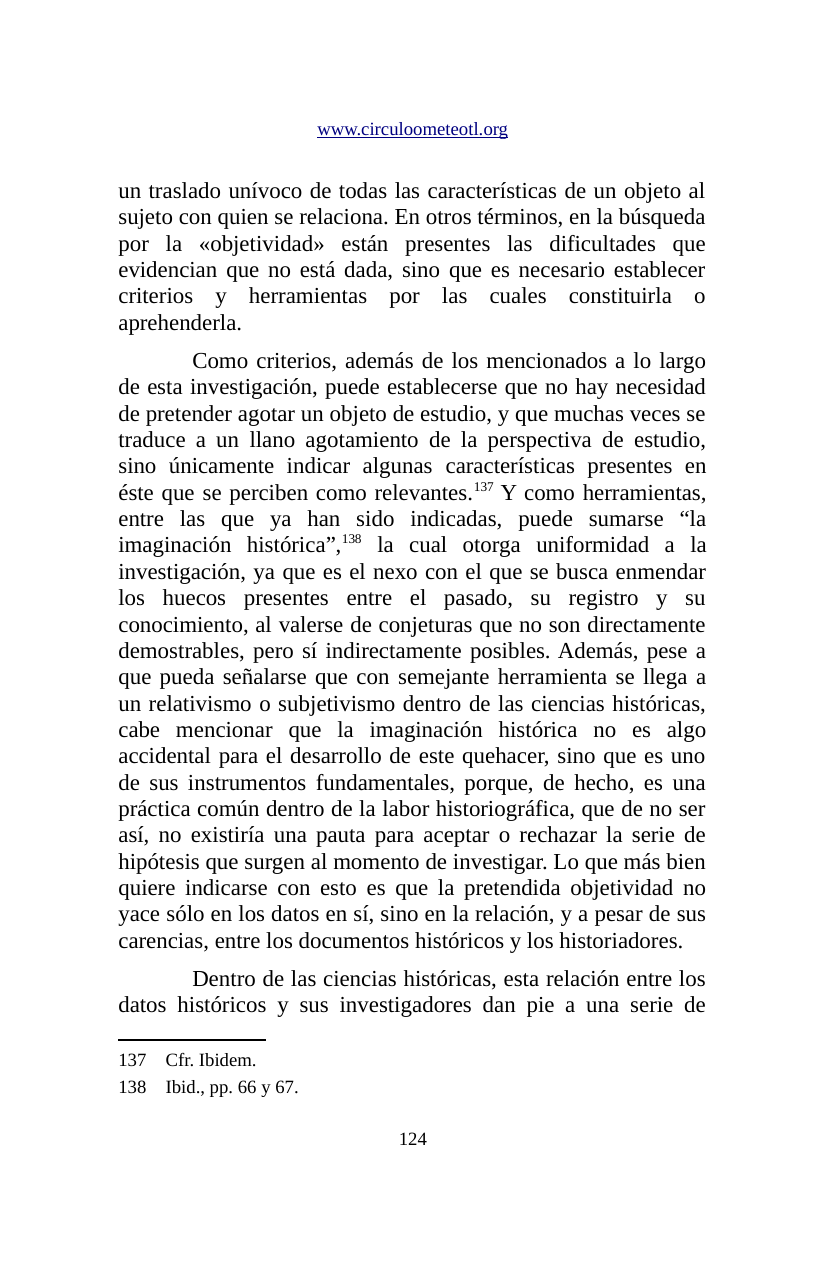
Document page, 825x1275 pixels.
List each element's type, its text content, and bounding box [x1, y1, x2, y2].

text Como criterios, además de los mencionados a lo largo de esta investigación, puede establecerse que no hay necesidad de pretender agotar un objeto de estudio, y que muchas veces se traduce a un llano agotamiento de la perspectiva de estudio, sino únicamente indicar algunas características presentes en éste que se perciben como relevantes. Y como herramientas, entre las que ya han sido indicadas, puede sumarse “la imaginación histórica”, la cual otorga uniformidad a la investigación, ya que es el nexo con el que se busca enmendar los huecos presentes entre el pasado, su registro y su conocimiento, al valerse de conjeturas que no son directamente demostrables, pero sí indirectamente posibles. Además, pese a que pueda señalarse que con semejante herramienta se llega a un relativismo o subjetivismo dentro de las ciencias históricas, cabe mencionar que la imaginación histórica no es algo accidental para el desarrollo de este quehacer, sino que es uno de sus instrumentos fundamentales, porque, de hecho, es una práctica común dentro de la labor historiográfica, que de no ser así, no existiría una pauta para aceptar o rechazar la serie de hipótesis que surgen al momento de investigar. Lo que más bien quiere indicarse con esto es que la pretendida objetividad no yace sólo en los datos en sí, sino en la relación, y a pesar de sus carencias, entre los documentos históricos y los historiadores. [118, 347, 707, 953]
text Ibid., pp. 66 y 67. [118, 1076, 707, 1098]
text Cfr. Ibidem. [118, 1049, 707, 1071]
text Dentro de las ciencias históricas, esta relación entre los datos históricos y sus investigadores dan pie a una serie de [118, 965, 707, 1018]
text un traslado unívoco de todas las características de un objeto al sujeto con quien se relaciona. En otros términos, en la búsqueda por la «objetividad» están presentes las dificultades que evidencian que no está dada, sino que es necesario establecer criterios y herramientas por las cuales constituirla o aprehenderla. [118, 177, 707, 335]
